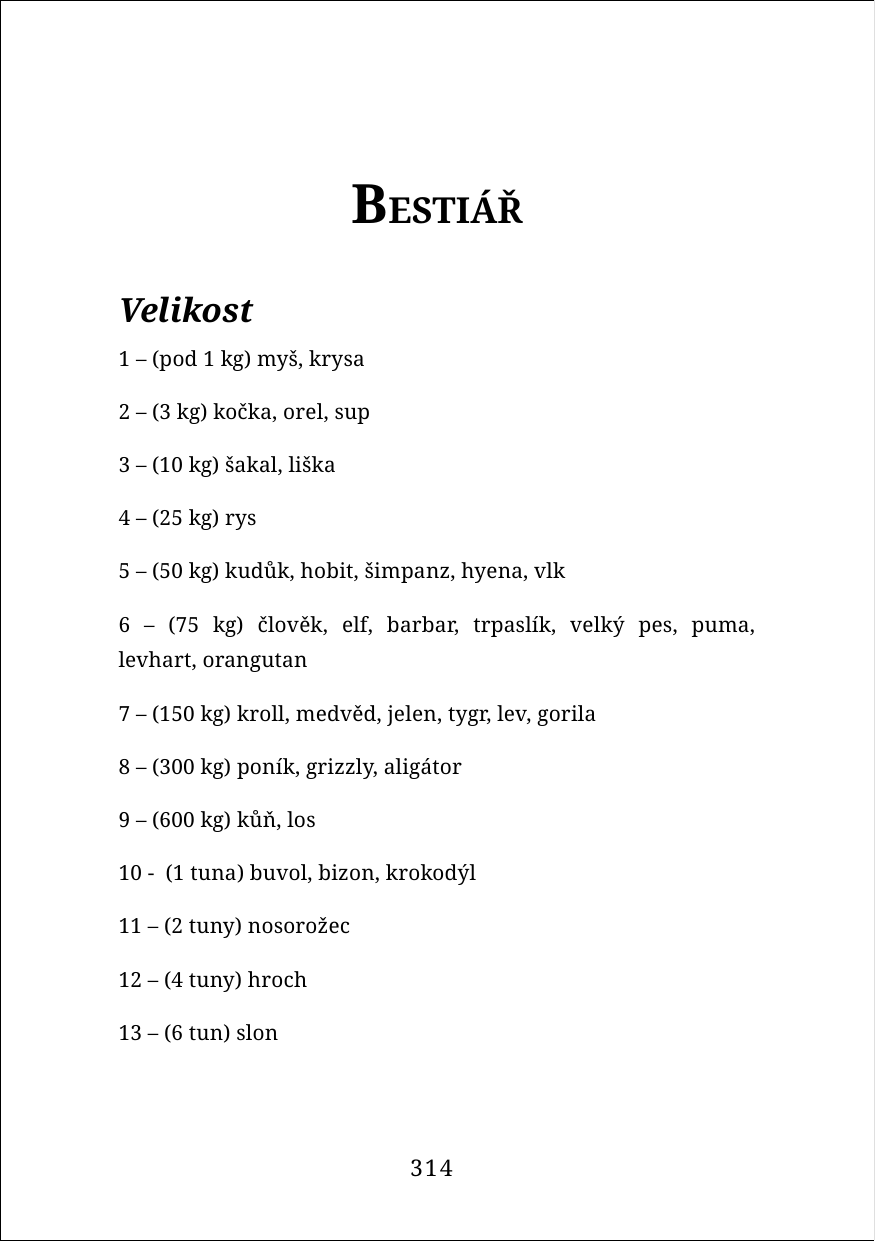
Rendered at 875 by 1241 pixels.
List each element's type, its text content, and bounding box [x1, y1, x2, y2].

subtitle Velikost [118, 287, 756, 332]
text 6 – (75 kg) člověk, elf, barbar, trpaslík, velký pes, puma, levhart, orangutan [118, 610, 756, 674]
text 13 – (6 tun) slon [118, 1018, 756, 1046]
text 10 - (1 tuna) buvol, bizon, krokodýl [118, 858, 756, 887]
text 1 – (pod 1 kg) myš, krysa [118, 344, 756, 372]
text 3 – (10 kg) šakal, liška [118, 450, 756, 479]
subtitle Bestiář [118, 166, 756, 239]
text 5 – (50 kg) kudůk, hobit, šimpanz, hyena, vlk [118, 557, 756, 585]
text 2 – (3 kg) kočka, orel, sup [118, 397, 756, 425]
text 12 – (4 tuny) hroch [118, 965, 756, 993]
text 7 – (150 kg) kroll, medvěd, jelen, tygr, lev, gorila [118, 699, 756, 727]
text 4 – (25 kg) rys [118, 503, 756, 532]
text 11 – (2 tuny) nosorožec [118, 912, 756, 940]
text 8 – (300 kg) poník, grizzly, aligátor [118, 752, 756, 780]
text 9 – (600 kg) kůň, los [118, 805, 756, 833]
